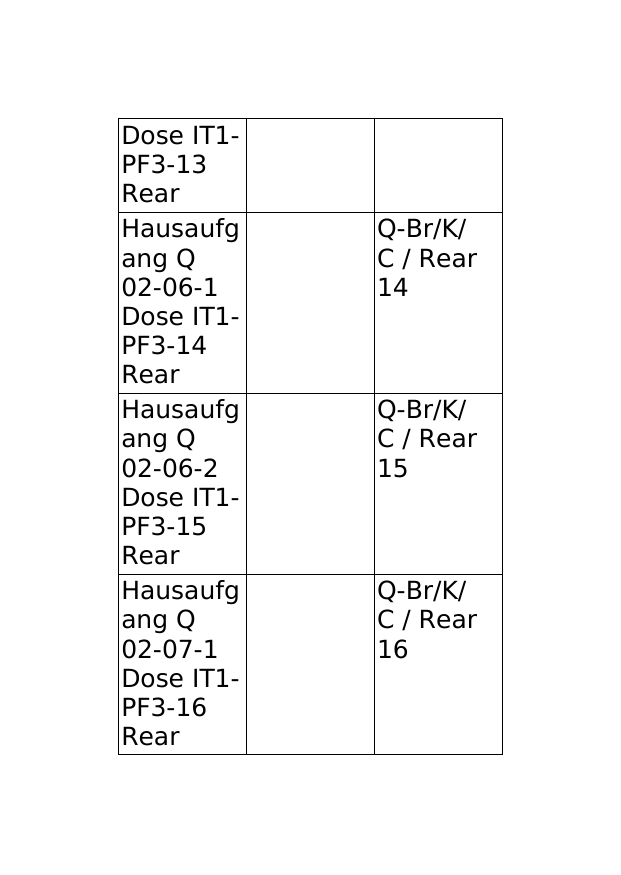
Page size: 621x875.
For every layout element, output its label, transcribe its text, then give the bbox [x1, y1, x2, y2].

table_cell Q-Br/K/C / Rear 14 [375, 213, 502, 392]
table_cell [247, 213, 374, 392]
table_cell [247, 119, 374, 212]
table_cell Hausaufgang Q 02-06-2 Dose IT1-PF3-15 Rear [119, 394, 246, 573]
table_cell Hausaufgang Q 02-06-1 Dose IT1-PF3-14 Rear [119, 213, 246, 392]
table_cell Q-Br/K/C / Rear 15 [375, 394, 502, 573]
table_cell [247, 394, 374, 573]
table_cell [375, 119, 502, 212]
table_cell Q-Br/K/C / Rear 16 [375, 575, 502, 754]
table_cell [247, 575, 374, 754]
table_cell Hausaufgang Q 02-07-1 Dose IT1-PF3-16 Rear [119, 575, 246, 754]
table_cell Dose IT1-PF3-13 Rear [119, 119, 246, 212]
